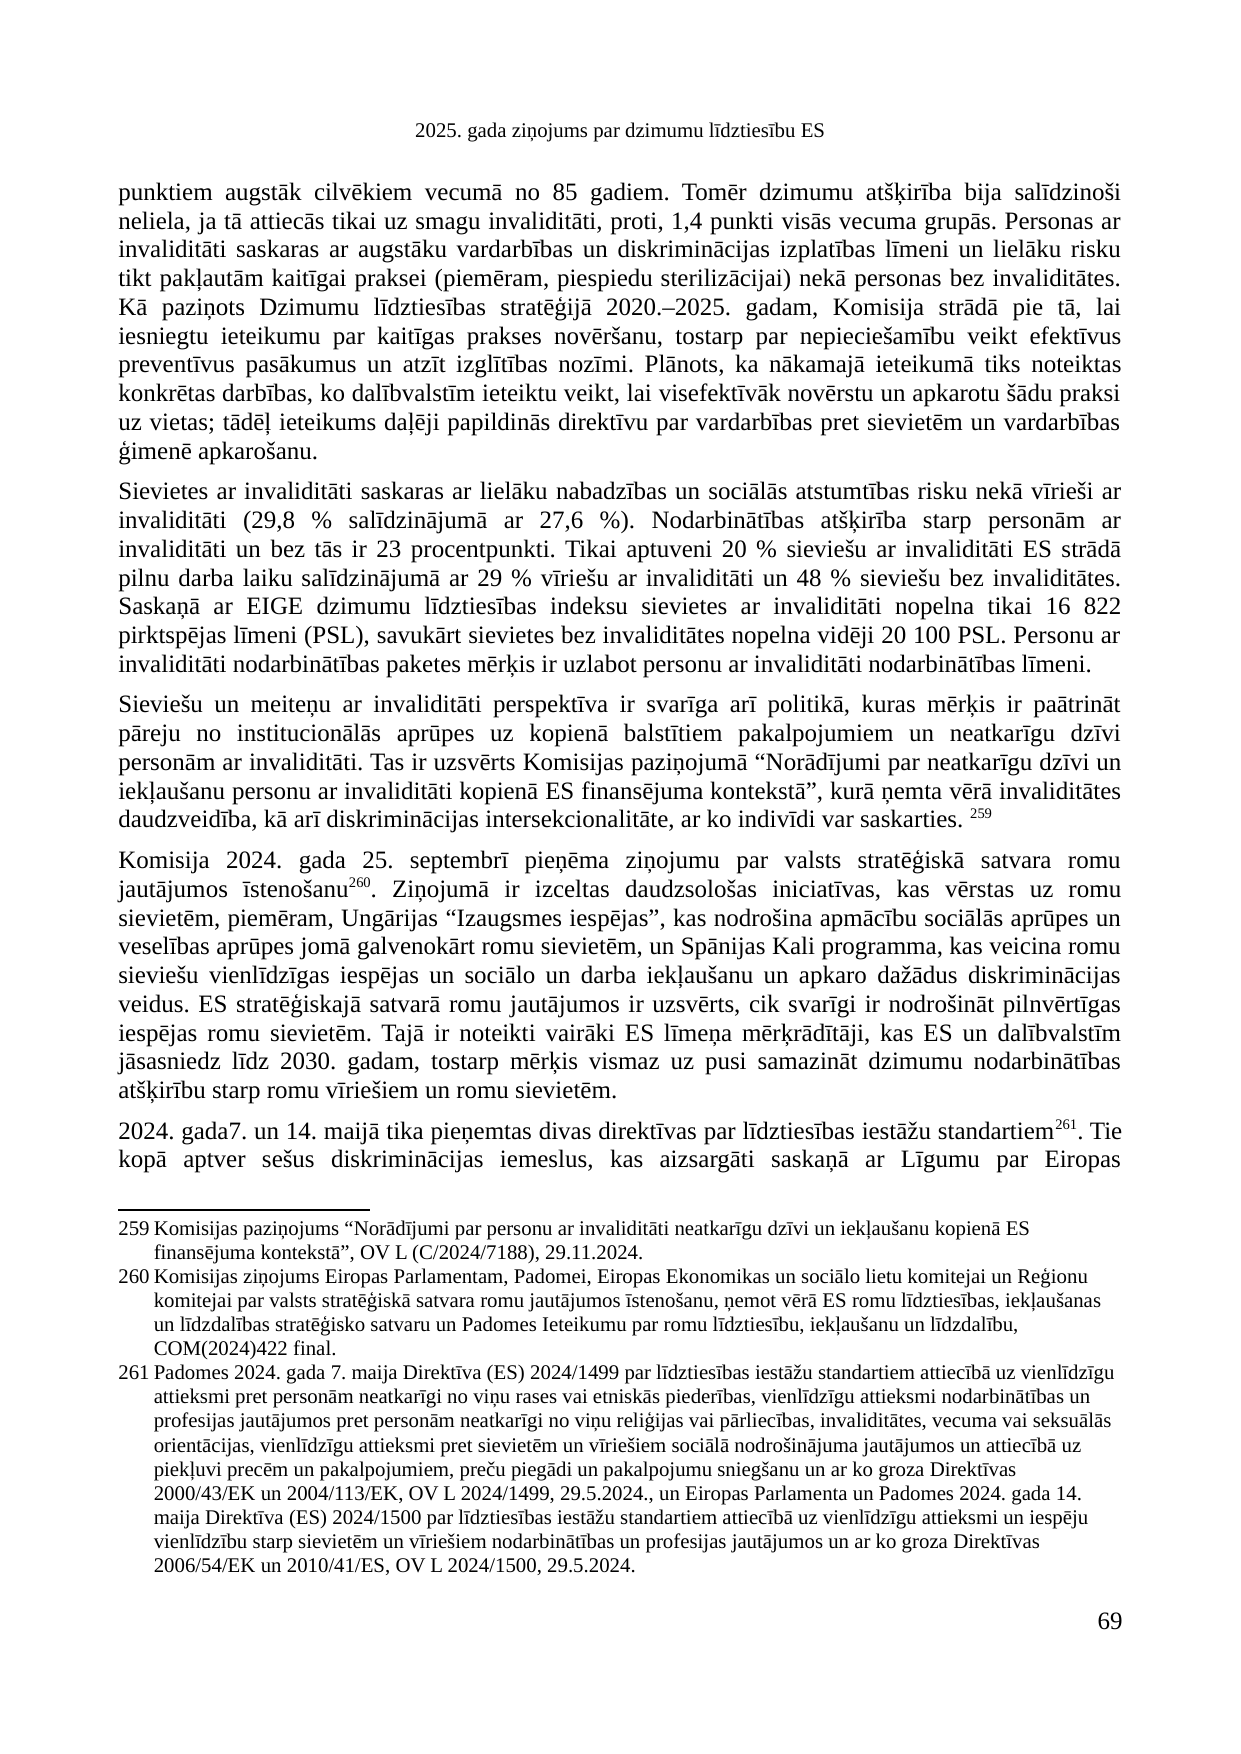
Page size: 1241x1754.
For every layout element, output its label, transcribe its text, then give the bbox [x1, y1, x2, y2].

text Sieviešu un meiteņu ar invaliditāti perspektīva ir svarīga arī politikā, kuras mērķis ir paātrināt pāreju no institucionālās aprūpes uz kopienā balstītiem pakalpojumiem un neatkarīgu dzīvi personām ar invaliditāti. Tas ir uzsvērts Komisijas paziņojumā “Norādījumi par neatkarīgu dzīvi un iekļaušanu personu ar invaliditāti kopienā ES finansējuma kontekstā”, kurā ņemta vērā invaliditātes daudzveidība, kā arī diskriminācijas intersekcionalitāte, ar ko indivīdi var saskarties. [118, 689, 1122, 833]
text Sievietes ar invaliditāti saskaras ar lielāku nabadzības un sociālās atstumtības risku nekā vīrieši ar invaliditāti (29,8 % salīdzinājumā ar 27,6 %). Nodarbinātības atšķirība starp personām ar invaliditāti un bez tās ir 23 procentpunkti. Tikai aptuveni 20 % sieviešu ar invaliditāti ES strādā pilnu darba laiku salīdzinājumā ar 29 % vīriešu ar invaliditāti un 48 % sieviešu bez invaliditātes. Saskaņā ar EIGE dzimumu līdztiesības indeksu sievietes ar invaliditāti nopelna tikai 16 822 pirktspējas līmeni (PSL), savukārt sievietes bez invaliditātes nopelna vidēji 20 100 PSL. Personu ar invaliditāti nodarbinātības paketes mērķis ir uzlabot personu ar invaliditāti nodarbinātības līmeni. [118, 476, 1122, 678]
text Komisijas paziņojums “Norādījumi par personu ar invaliditāti neatkarīgu dzīvi un iekļaušanu kopienā ES finansējuma kontekstā”, OV L (C/2024/7188), 29.11.2024. [118, 1216, 1122, 1264]
text Komisija 2024. gada 25. septembrī pieņēma ziņojumu par valsts stratēģiskā satvara romu jautājumos īstenošanu. Ziņojumā ir izceltas daudzsološas iniciatīvas, kas vērstas uz romu sievietēm, piemēram, Ungārijas “Izaugsmes iespējas”, kas nodrošina apmācību sociālās aprūpes un veselības aprūpes jomā galvenokārt romu sievietēm, un Spānijas Kali programma, kas veicina romu sieviešu vienlīdzīgas iespējas un sociālo un darba iekļaušanu un apkaro dažādus diskriminācijas veidus. ES stratēģiskajā satvarā romu jautājumos ir uzsvērts, cik svarīgi ir nodrošināt pilnvērtīgas iespējas romu sievietēm. Tajā ir noteikti vairāki ES līmeņa mērķrādītāji, kas ES un dalībvalstīm jāsasniedz līdz 2030. gadam, tostarp mērķis vismaz uz pusi samazināt dzimumu nodarbinātības atšķirību starp romu vīriešiem un romu sievietēm. [118, 845, 1122, 1104]
text punktiem augstāk cilvēkiem vecumā no 85 gadiem. Tomēr dzimumu atšķirība bija salīdzinoši neliela, ja tā attiecās tikai uz smagu invaliditāti, proti, 1,4 punkti visās vecuma grupās. Personas ar invaliditāti saskaras ar augstāku vardarbības un diskriminācijas izplatības līmeni un lielāku risku tikt pakļautām kaitīgai praksei (piemēram, piespiedu sterilizācijai) nekā personas bez invaliditātes. Kā paziņots Dzimumu līdztiesības stratēģijā 2020.–2025. gadam, Komisija strādā pie tā, lai iesniegtu ieteikumu par kaitīgas prakses novēršanu, tostarp par nepieciešamību veikt efektīvus preventīvus pasākumus un atzīt izglītības nozīmi. Plānots, ka nākamajā ieteikumā tiks noteiktas konkrētas darbības, ko dalībvalstīm ieteiktu veikt, lai visefektīvāk novērstu un apkarotu šādu praksi uz vietas; tādēļ ieteikums daļēji papildinās direktīvu par vardarbības pret sievietēm un vardarbības ģimenē apkarošanu. [118, 177, 1122, 464]
text Padomes 2024. gada 7. maija Direktīva (ES) 2024/1499 par līdztiesības iestāžu standartiem attiecībā uz vienlīdzīgu attieksmi pret personām neatkarīgi no viņu rases vai etniskās piederības, vienlīdzīgu attieksmi nodarbinātības un profesijas jautājumos pret personām neatkarīgi no viņu reliģijas vai pārliecības, invaliditātes, vecuma vai seksuālās orientācijas, vienlīdzīgu attieksmi pret sievietēm un vīriešiem sociālā nodrošinājuma jautājumos un attiecībā uz piekļuvi precēm un pakalpojumiem, preču piegādi un pakalpojumu sniegšanu un ar ko groza Direktīvas 2000/43/EK un 2004/113/EK, OV L 2024/1499, 29.5.2024., un Eiropas Parlamenta un Padomes 2024. gada 14. maija Direktīva (ES) 2024/1500 par līdztiesības iestāžu standartiem attiecībā uz vienlīdzīgu attieksmi un iespēju vienlīdzību starp sievietēm un vīriešiem nodarbinātības un profesijas jautājumos un ar ko groza Direktīvas 2006/54/EK un 2010/41/ES, OV L 2024/1500, 29.5.2024. [118, 1360, 1122, 1577]
text Komisijas ziņojums Eiropas Parlamentam, Padomei, Eiropas Ekonomikas un sociālo lietu komitejai un Reģionu komitejai par valsts stratēģiskā satvara romu jautājumos īstenošanu, ņemot vērā ES romu līdztiesības, iekļaušanas un līdzdalības stratēģisko satvaru un Padomes Ieteikumu par romu līdztiesību, iekļaušanu un līdzdalību, COM(2024)422 final. [118, 1264, 1122, 1360]
text 2024. gada7. un 14. maijā tika pieņemtas divas direktīvas par līdztiesības iestāžu standartiem. Tie kopā aptver sešus diskriminācijas iemeslus, kas aizsargāti saskaņā ar Līgumu par Eiropas [118, 1116, 1122, 1173]
